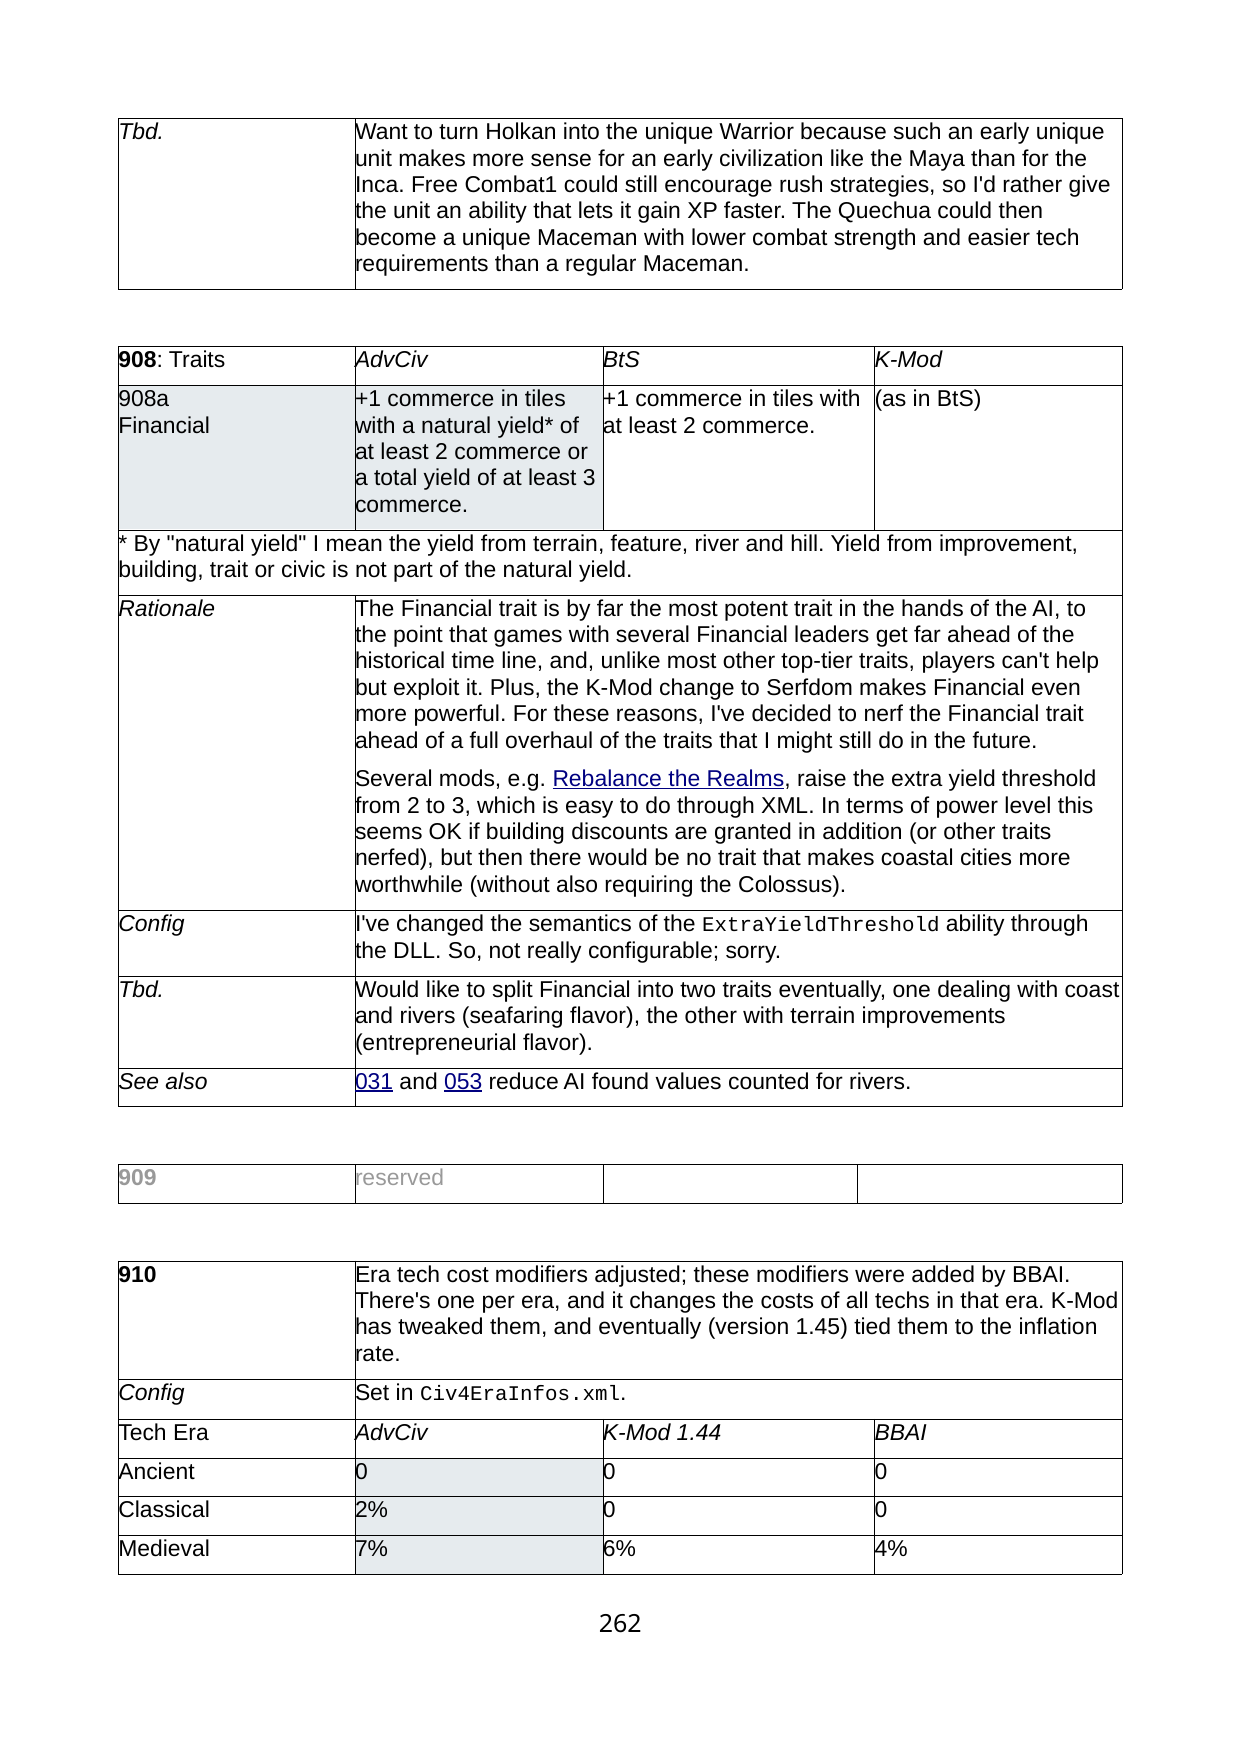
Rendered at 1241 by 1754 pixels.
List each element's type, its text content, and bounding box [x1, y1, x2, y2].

table_cell +1 commerce in tiles with at least 2 commerce. [604, 386, 874, 529]
table_cell * By "natural yield" I mean the yield from terrain, feature, river and hill. Yield from improvement, building, trait or civic is not part of the natural yield. [119, 531, 1122, 595]
table_header K-Mod [875, 347, 1122, 385]
table_cell Want to turn Holkan into the unique Warrior because such an early unique unit makes more sense for an early civilization like the Maya than for the Inca. Free Combat1 could still encourage rush strategies, so I'd rather give the unit an ability that lets it gain XP faster. The Quechua could then become a unique Maceman with lower combat strength and easier tech requirements than a regular Maceman. [356, 119, 1122, 289]
table_cell 6% [604, 1536, 874, 1574]
table_header reserved [356, 1165, 603, 1203]
table_cell Would like to split Financial into two traits eventually, one dealing with coast and rivers (seafaring flavor), the other with terrain improvements (entrepreneurial flavor). [356, 977, 1122, 1068]
table_cell See also [119, 1069, 355, 1106]
table_cell Medieval [119, 1536, 355, 1574]
table_cell 0 [875, 1459, 1122, 1496]
table_cell 0 [356, 1459, 603, 1496]
table_cell Config [119, 911, 355, 976]
table_header Era tech cost modifiers adjusted; these modifiers were added by BBAI. There's one per era, and it changes the costs of all techs in that era. K-Mod has tweaked them, and eventually (version 1.45) tied them to the inflation rate. [356, 1262, 1122, 1378]
table_header 910 [119, 1262, 355, 1378]
table_cell 2% [356, 1497, 603, 1535]
table_cell The Financial trait is by far the most potent trait in the hands of the AI, to the point that games with several Financial leaders get far ahead of the historical time line, and, unlike most other top-tier traits, players can't help but exploit it. Plus, the K-Mod change to Serfdom makes Financial even more powerful. For these reasons, I've decided to nerf the Financial trait ahead of a full overhaul of the traits that I might still do in the future. Several mods, e.g. Rebalance the Realms, raise the extra yield threshold from 2 to 3, which is easy to do through XML. In terms of power level this seems OK if building discounts are granted in addition (or other traits nerfed), but then there would be no trait that makes coastal cities more worthwhile (without also requiring the Colossus). [356, 596, 1122, 909]
table_cell 0 [875, 1497, 1122, 1535]
table_header [858, 1165, 1122, 1203]
table_cell K-Mod 1.44 [604, 1420, 874, 1457]
table_cell (as in BtS) [875, 386, 1122, 529]
table_cell 4% [875, 1536, 1122, 1574]
table_header BtS [604, 347, 874, 385]
table_cell 0 [604, 1459, 874, 1496]
table_cell Tbd. [119, 119, 355, 289]
table_header 909 [119, 1165, 355, 1203]
table_cell Ancient [119, 1459, 355, 1496]
table_cell 7% [356, 1536, 603, 1574]
table_cell AdvCiv [356, 1420, 603, 1457]
table_cell Set in Civ4EraInfos.xml. [356, 1380, 1122, 1419]
table_header AdvCiv [356, 347, 603, 385]
table_cell 0 [604, 1497, 874, 1535]
table_cell Tbd. [119, 977, 355, 1068]
table_header [604, 1165, 857, 1203]
table_cell BBAI [875, 1420, 1122, 1457]
table_header 908: Traits [119, 347, 355, 385]
table_cell 908a Financial [119, 386, 355, 529]
table_cell +1 commerce in tiles with a natural yield* of at least 2 commerce or a total yield of at least 3 commerce. [356, 386, 603, 529]
table_cell Config [119, 1380, 355, 1419]
table_cell Rationale [119, 596, 355, 909]
table_cell Classical [119, 1497, 355, 1535]
table_cell 031 and 053 reduce AI found values counted for rivers. [356, 1069, 1122, 1106]
table_cell I've changed the semantics of the ExtraYieldThreshold ability through the DLL. So, not really configurable; sorry. [356, 911, 1122, 976]
table_cell Tech Era [119, 1420, 355, 1457]
